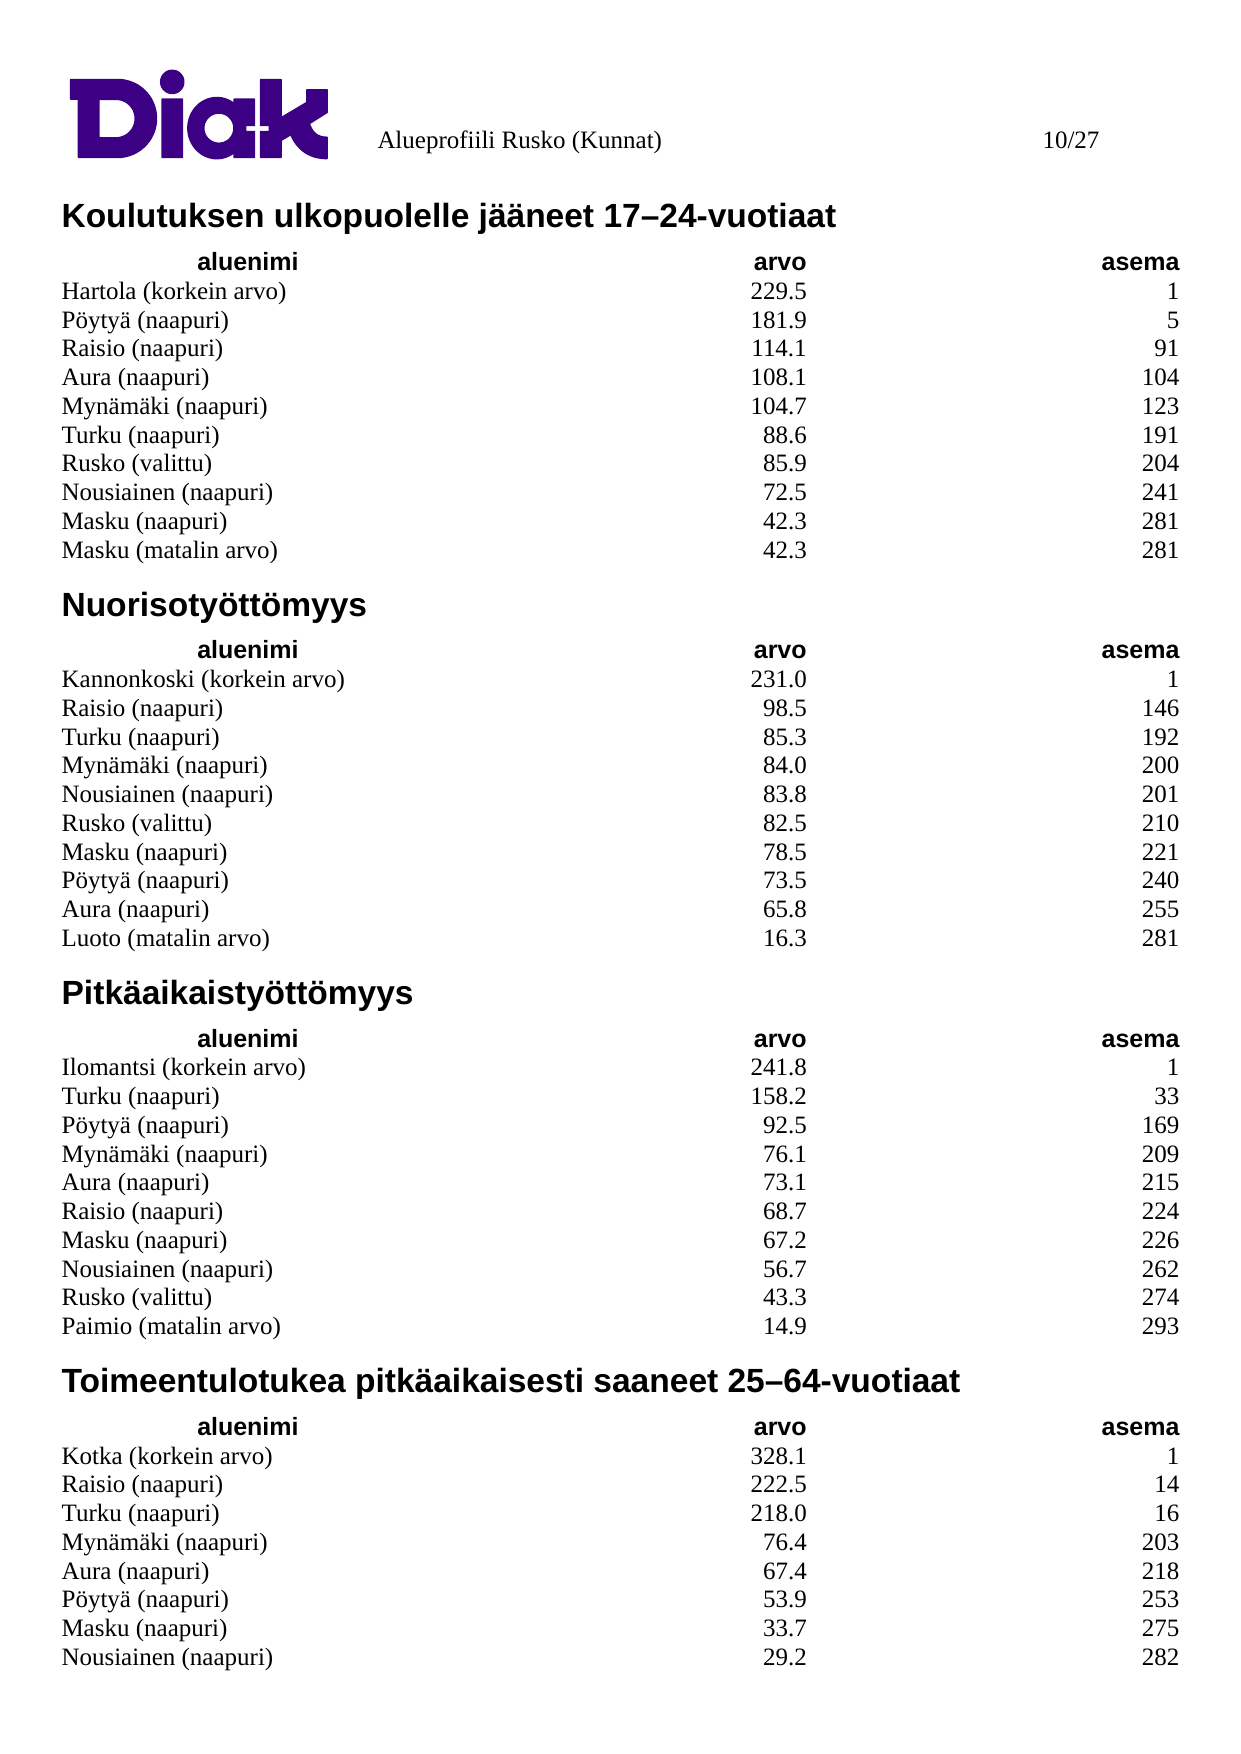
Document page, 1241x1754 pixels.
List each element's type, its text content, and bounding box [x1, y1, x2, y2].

table_cell 88.6 [434, 420, 806, 448]
table_cell 42.3 [434, 535, 806, 563]
table_cell Masku (naapuri) [61, 837, 434, 866]
table_cell 67.2 [434, 1225, 806, 1254]
table_cell 328.1 [434, 1441, 806, 1469]
table_cell Turku (naapuri) [61, 420, 434, 448]
table_header arvo [434, 247, 806, 276]
table_cell 274 [806, 1283, 1179, 1311]
table_cell Pöytyä (naapuri) [61, 1585, 434, 1613]
table_cell Mynämäki (naapuri) [61, 391, 434, 420]
table_cell 85.3 [434, 722, 806, 751]
table_cell 203 [806, 1527, 1179, 1556]
table_cell 123 [806, 391, 1179, 420]
table_cell 204 [806, 449, 1179, 477]
table_cell Pöytyä (naapuri) [61, 305, 434, 333]
table_cell Pöytyä (naapuri) [61, 1110, 434, 1139]
table_cell Rusko (valittu) [61, 1283, 434, 1311]
table_cell Nousiainen (naapuri) [61, 1642, 434, 1671]
table_cell 240 [806, 866, 1179, 894]
table_cell Turku (naapuri) [61, 1081, 434, 1110]
table_cell 42.3 [434, 506, 806, 535]
table_cell Rusko (valittu) [61, 449, 434, 477]
table_cell 98.5 [434, 693, 806, 722]
table_cell 215 [806, 1168, 1179, 1196]
table_cell Mynämäki (naapuri) [61, 1527, 434, 1556]
table_cell 83.8 [434, 779, 806, 808]
table_cell 72.5 [434, 477, 806, 506]
table_cell Turku (naapuri) [61, 722, 434, 751]
table_cell 158.2 [434, 1081, 806, 1110]
table_cell Nousiainen (naapuri) [61, 477, 434, 506]
table_cell 76.4 [434, 1527, 806, 1556]
table_cell 92.5 [434, 1110, 806, 1139]
table_cell Kannonkoski (korkein arvo) [61, 664, 434, 693]
table_cell 275 [806, 1613, 1179, 1642]
table_cell 85.9 [434, 449, 806, 477]
table_cell 43.3 [434, 1283, 806, 1311]
table_cell 73.5 [434, 866, 806, 894]
table_cell 16.3 [434, 923, 806, 952]
table_cell 1 [806, 276, 1179, 305]
table_cell 169 [806, 1110, 1179, 1139]
table_header aluenimi [61, 1024, 434, 1052]
table_cell 104.7 [434, 391, 806, 420]
table_cell 82.5 [434, 808, 806, 837]
table_cell 76.1 [434, 1139, 806, 1167]
table_cell Aura (naapuri) [61, 1168, 434, 1196]
table_cell 293 [806, 1311, 1179, 1340]
table_cell Paimio (matalin arvo) [61, 1311, 434, 1340]
table_cell 241.8 [434, 1053, 806, 1081]
table_header asema [806, 636, 1179, 664]
table_cell Masku (naapuri) [61, 506, 434, 535]
table_cell Ilomantsi (korkein arvo) [61, 1053, 434, 1081]
subtitle Nuorisotyöttömyys [61, 584, 1179, 623]
table_cell 14.9 [434, 1311, 806, 1340]
table_cell 1 [806, 664, 1179, 693]
table_cell Aura (naapuri) [61, 362, 434, 391]
table_cell 229.5 [434, 276, 806, 305]
table_header aluenimi [61, 247, 434, 276]
table_cell 209 [806, 1139, 1179, 1167]
table_cell Turku (naapuri) [61, 1498, 434, 1527]
table_cell 241 [806, 477, 1179, 506]
table_cell 1 [806, 1441, 1179, 1469]
table_cell Masku (matalin arvo) [61, 535, 434, 563]
table_header arvo [434, 636, 806, 664]
table_cell 65.8 [434, 894, 806, 923]
table_cell 78.5 [434, 837, 806, 866]
subtitle Toimeentulotukea pitkäaikaisesti saaneet 25–64-vuotiaat [61, 1361, 1179, 1399]
table_cell Pöytyä (naapuri) [61, 866, 434, 894]
table_cell 146 [806, 693, 1179, 722]
table_cell 221 [806, 837, 1179, 866]
table_cell 210 [806, 808, 1179, 837]
table_cell 222.5 [434, 1470, 806, 1498]
table_header aluenimi [61, 636, 434, 664]
table_cell 181.9 [434, 305, 806, 333]
table_cell Raisio (naapuri) [61, 1196, 434, 1225]
table_cell Luoto (matalin arvo) [61, 923, 434, 952]
table_cell Nousiainen (naapuri) [61, 779, 434, 808]
table_cell 281 [806, 923, 1179, 952]
subtitle Koulutuksen ulkopuolelle jääneet 17–24-vuotiaat [61, 196, 1179, 235]
table_cell 84.0 [434, 751, 806, 779]
table_cell 104 [806, 362, 1179, 391]
table_cell 282 [806, 1642, 1179, 1671]
table_cell 33 [806, 1081, 1179, 1110]
table_cell 262 [806, 1254, 1179, 1282]
table_header arvo [434, 1412, 806, 1441]
table_cell Aura (naapuri) [61, 1556, 434, 1584]
table_cell Mynämäki (naapuri) [61, 1139, 434, 1167]
table_cell 192 [806, 722, 1179, 751]
table_cell Hartola (korkein arvo) [61, 276, 434, 305]
table_cell Aura (naapuri) [61, 894, 434, 923]
table_cell 16 [806, 1498, 1179, 1527]
table_cell 33.7 [434, 1613, 806, 1642]
table_cell Raisio (naapuri) [61, 1470, 434, 1498]
table_header asema [806, 1024, 1179, 1052]
table_cell 56.7 [434, 1254, 806, 1282]
table_header aluenimi [61, 1412, 434, 1441]
table_cell Raisio (naapuri) [61, 693, 434, 722]
table_cell 108.1 [434, 362, 806, 391]
table_cell Rusko (valittu) [61, 808, 434, 837]
table_cell 226 [806, 1225, 1179, 1254]
table_cell Mynämäki (naapuri) [61, 751, 434, 779]
table_cell 281 [806, 506, 1179, 535]
table_cell Masku (naapuri) [61, 1225, 434, 1254]
table_cell 5 [806, 305, 1179, 333]
table_cell 253 [806, 1585, 1179, 1613]
table_cell Kotka (korkein arvo) [61, 1441, 434, 1469]
table_cell 200 [806, 751, 1179, 779]
table_cell Masku (naapuri) [61, 1613, 434, 1642]
table_cell 114.1 [434, 334, 806, 362]
table_cell 68.7 [434, 1196, 806, 1225]
table_cell Nousiainen (naapuri) [61, 1254, 434, 1282]
table_cell 218 [806, 1556, 1179, 1584]
table_cell 53.9 [434, 1585, 806, 1613]
table_cell 73.1 [434, 1168, 806, 1196]
table_header asema [806, 1412, 1179, 1441]
table_cell 91 [806, 334, 1179, 362]
table_header arvo [434, 1024, 806, 1052]
table_header asema [806, 247, 1179, 276]
table_cell 201 [806, 779, 1179, 808]
subtitle Pitkäaikaistyöttömyys [61, 973, 1179, 1011]
table_cell 281 [806, 535, 1179, 563]
table_cell 191 [806, 420, 1179, 448]
table_cell 255 [806, 894, 1179, 923]
table_cell Raisio (naapuri) [61, 334, 434, 362]
table_cell 224 [806, 1196, 1179, 1225]
table_cell 67.4 [434, 1556, 806, 1584]
table_cell 29.2 [434, 1642, 806, 1671]
table_cell 218.0 [434, 1498, 806, 1527]
table_cell 231.0 [434, 664, 806, 693]
table_cell 14 [806, 1470, 1179, 1498]
table_cell 1 [806, 1053, 1179, 1081]
